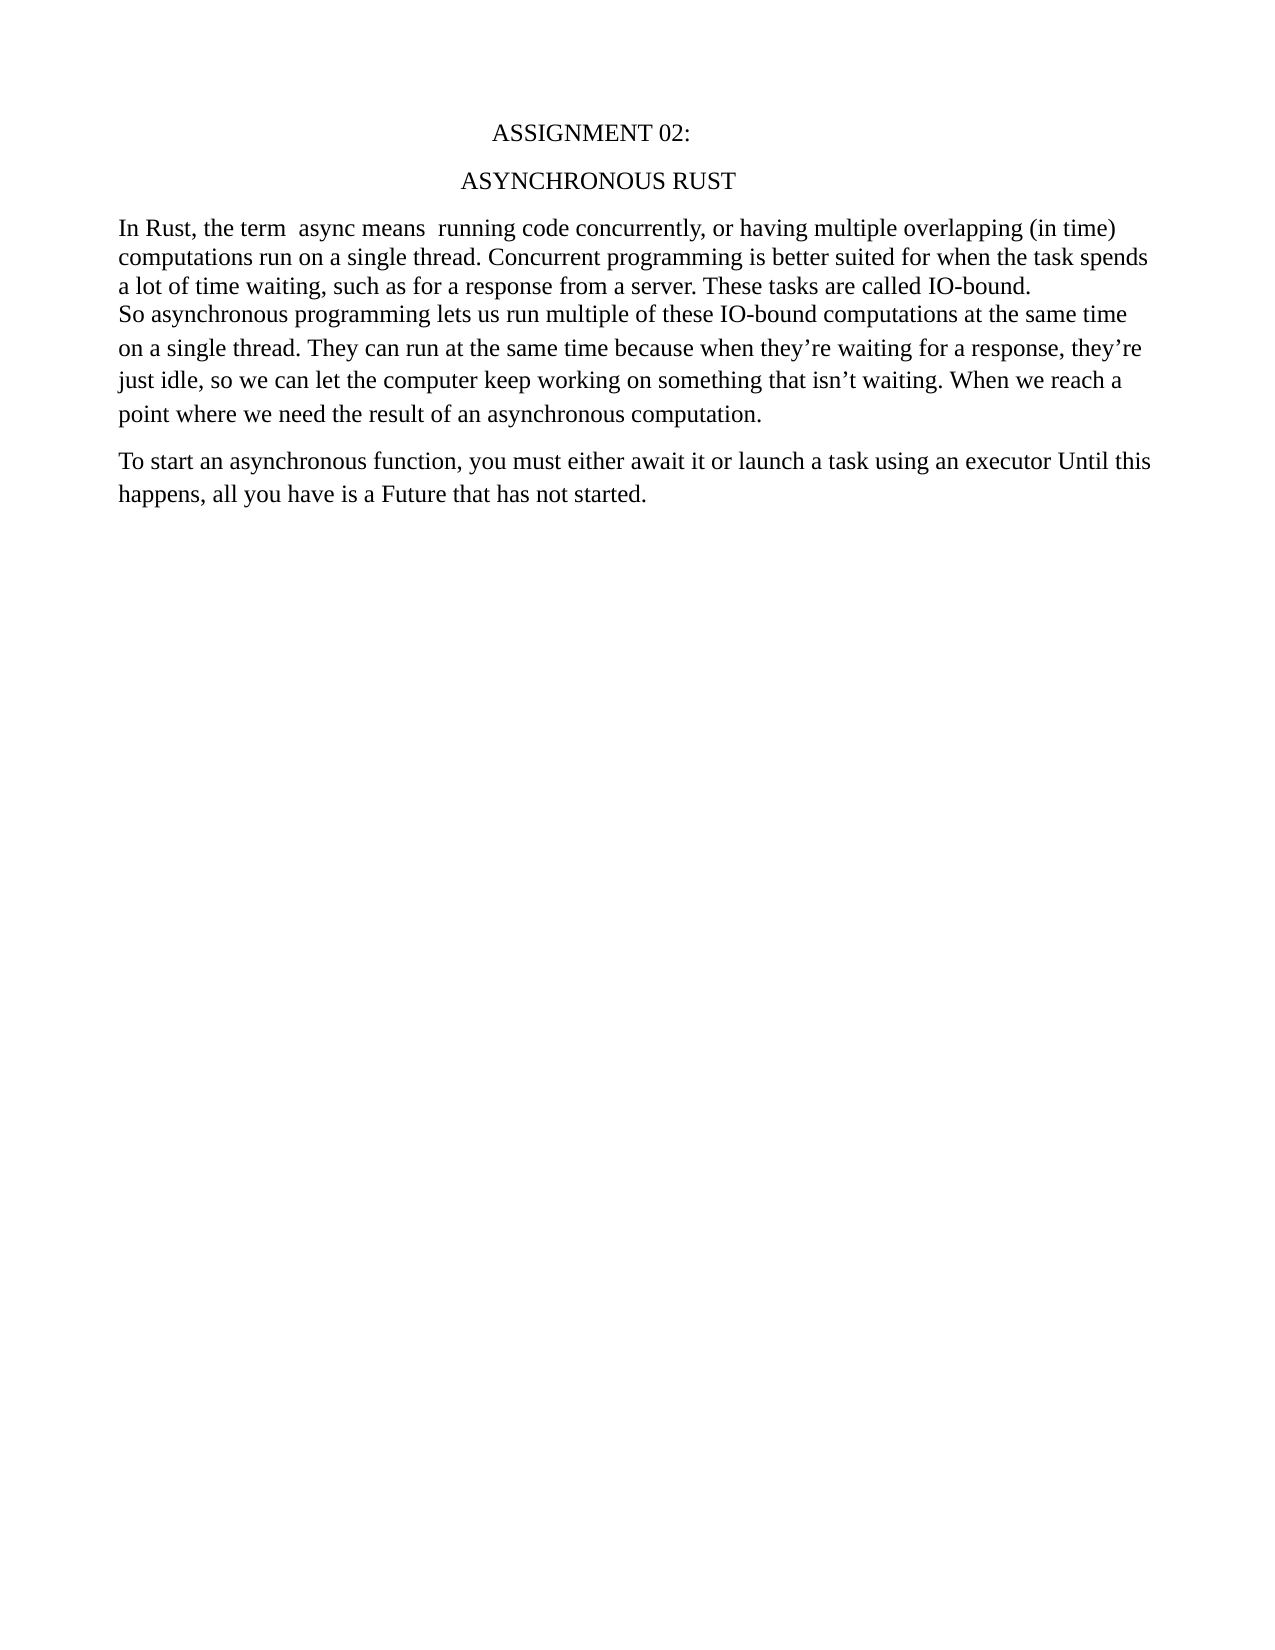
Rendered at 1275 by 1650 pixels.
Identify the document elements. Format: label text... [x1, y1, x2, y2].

text ASSIGNMENT 02: [118, 118, 1157, 147]
text ASYNCHRONOUS RUST [118, 166, 1157, 194]
text So asynchronous programming lets us run multiple of these IO-bound computations at the same time on a single thread. They can run at the same time because when they’re waiting for a response, they’re just idle, so we can let the computer keep working on something that isn’t waiting. When we reach a point where we need the result of an asynchronous computation. [118, 299, 1157, 427]
text To start an asynchronous function, you must either await it or launch a task using an executor Until this happens, all you have is a Future that has not started. [118, 446, 1157, 508]
text In Rust, the term async means running code concurrently, or having multiple overlapping (in time) computations run on a single thread. Concurrent programming is better suited for when the task spends a lot of time waiting, such as for a response from a server. These tasks are called IO-bound. [118, 213, 1157, 299]
